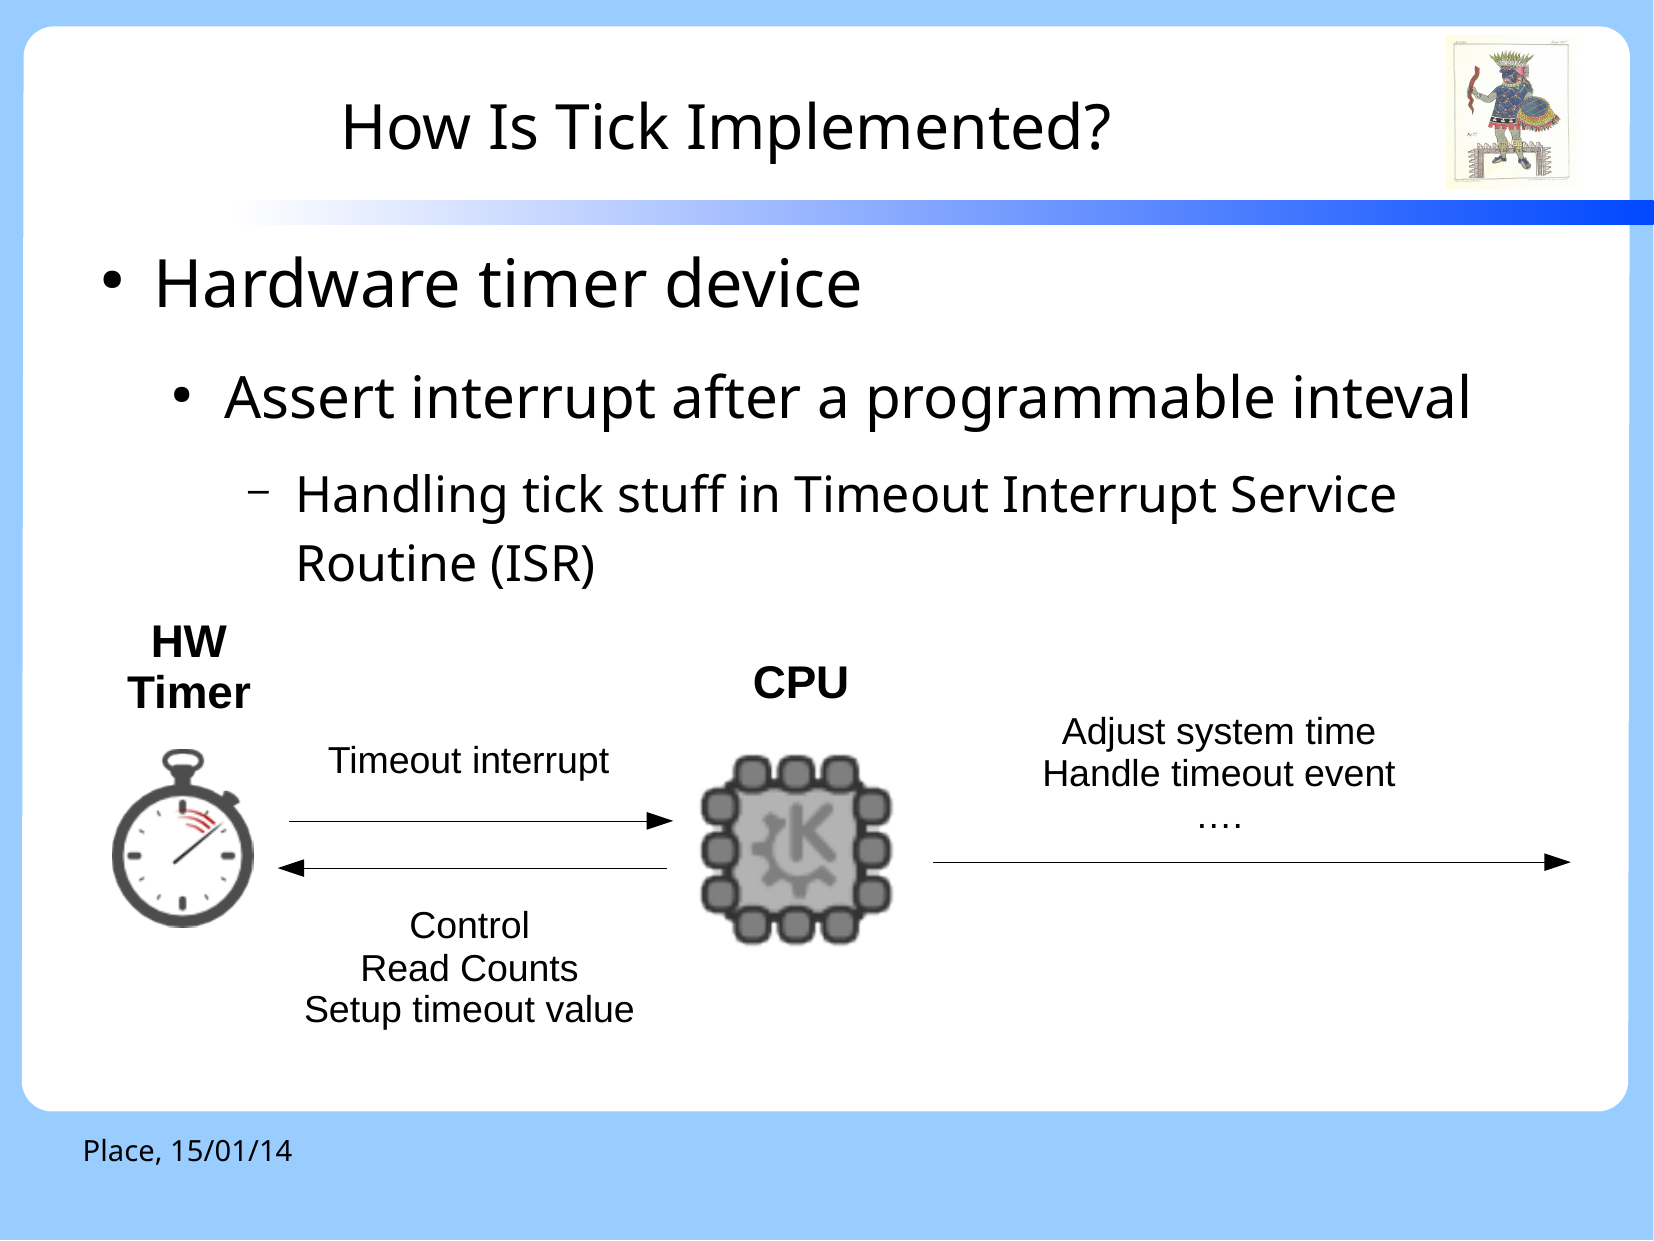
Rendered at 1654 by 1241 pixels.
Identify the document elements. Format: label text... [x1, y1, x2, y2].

text_box Timeout interrupt [313, 732, 625, 790]
picture [1446, 35, 1577, 189]
title How Is Tick Implemented? [82, 49, 1371, 201]
picture [112, 749, 254, 928]
list Hardware timer device Assert interrupt after a programmable inteval Handling tick stuff in Timeout Interrupt Service Routine (ISR) [82, 236, 1571, 1055]
text_box Adjust system time Handle timeout event …. [1027, 702, 1411, 844]
text_box CPU [738, 649, 865, 716]
text_box HW Timer [112, 608, 266, 726]
picture [696, 749, 898, 951]
text_box Control Read Counts Setup timeout value [289, 897, 650, 1039]
